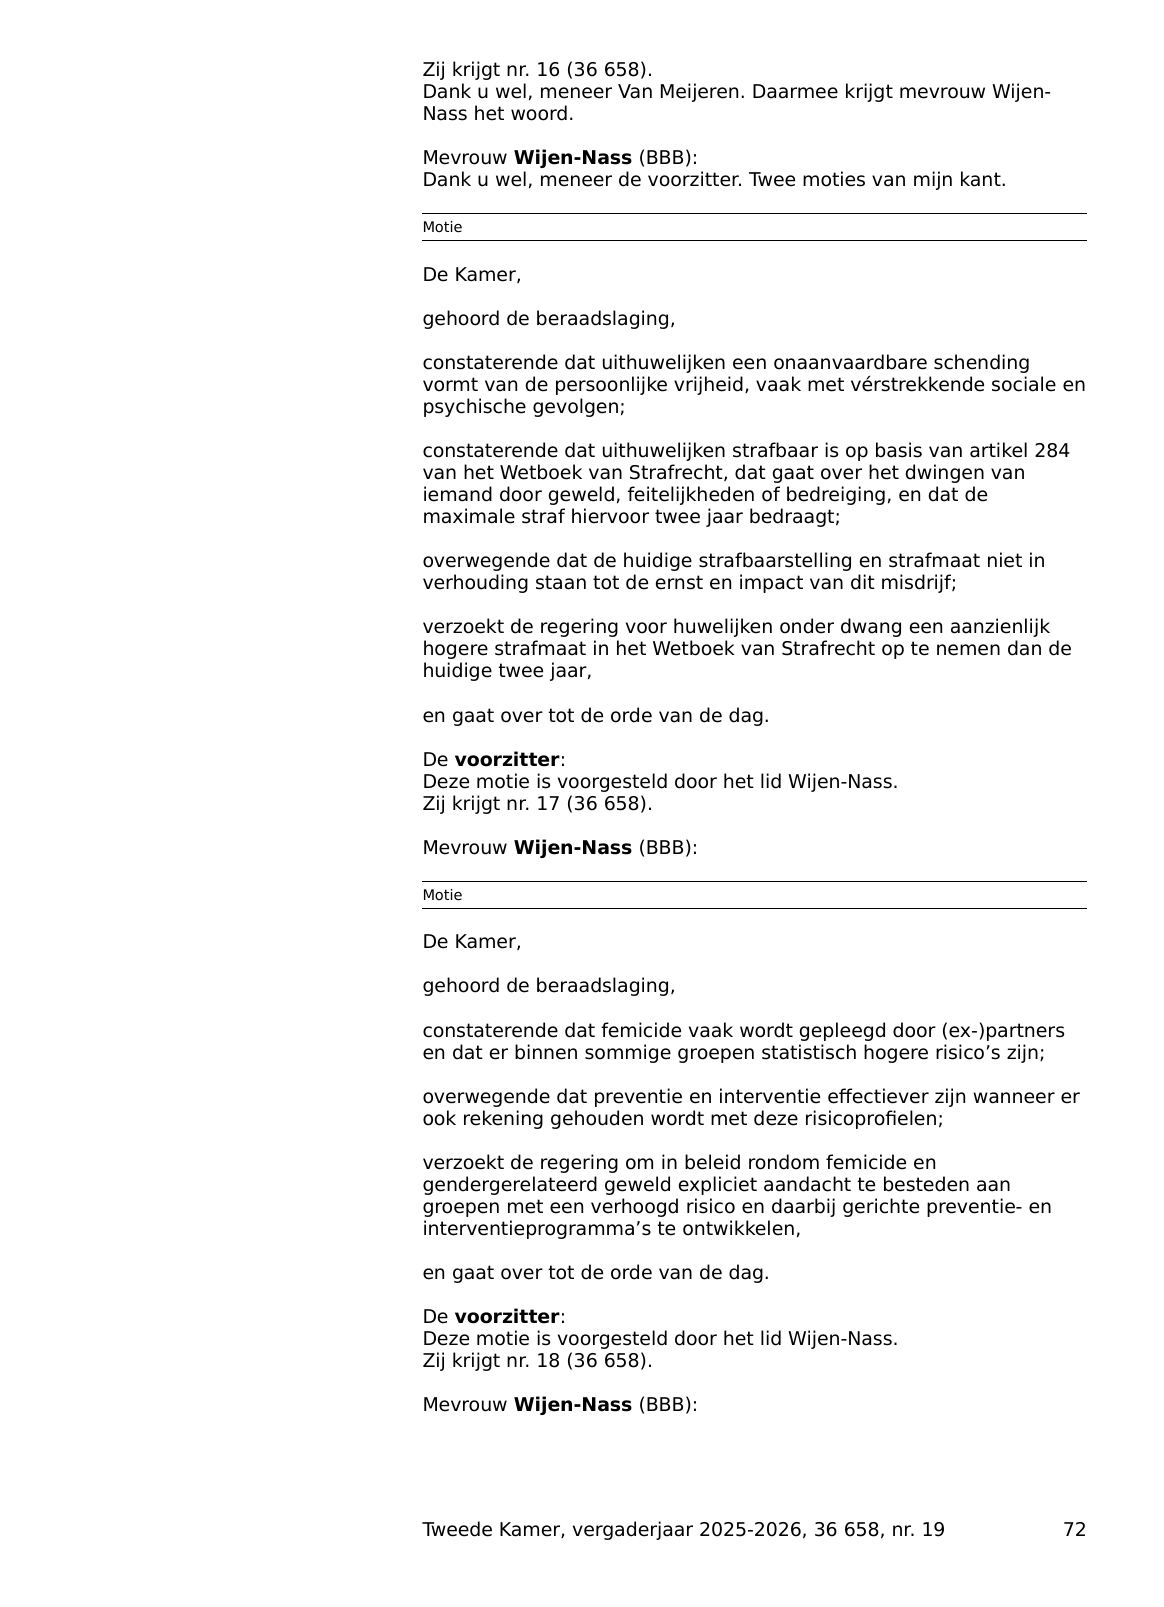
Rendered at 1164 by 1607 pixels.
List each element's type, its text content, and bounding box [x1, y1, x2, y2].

text Dank u wel, meneer de voorzitter. Twee moties van mijn kant. [422, 169, 1087, 191]
text Mevrouw Wijen-Nass (BBB): [422, 837, 1087, 859]
text Deze motie is voorgesteld door het lid Wijen-Nass. [422, 771, 1087, 793]
text Mevrouw Wijen-Nass (BBB): [422, 147, 1087, 169]
text constaterende dat uithuwelijken een onaanvaardbare schending vormt van de persoonlijke vrijheid, vaak met vérstrekkende sociale en psychische gevolgen; [422, 352, 1087, 418]
table_header Motie [422, 882, 1087, 908]
text constaterende dat femicide vaak wordt gepleegd door (ex-)partners en dat er binnen sommige groepen statistisch hogere risico’s zijn; [422, 1019, 1087, 1063]
text De voorzitter: [422, 1306, 1087, 1328]
text constaterende dat uithuwelijken strafbaar is op basis van artikel 284 van het Wetboek van Strafrecht, dat gaat over het dwingen van iemand door geweld, feitelijkheden of bedreiging, en dat de maximale straf hiervoor twee jaar bedraagt; [422, 440, 1087, 528]
text overwegende dat preventie en interventie effectiever zijn wanneer er ook rekening gehouden wordt met deze risicoprofielen; [422, 1086, 1087, 1130]
text De voorzitter: [422, 749, 1087, 771]
table_header Motie [422, 214, 1087, 240]
text De Kamer, [422, 931, 1087, 953]
text Dank u wel, meneer Van Meijeren. Daarmee krijgt mevrouw Wijen-Nass het woord. [422, 81, 1087, 125]
text en gaat over tot de orde van de dag. [422, 704, 1087, 726]
text en gaat over tot de orde van de dag. [422, 1262, 1087, 1284]
text Zij krijgt nr. 16 (36 658). [422, 59, 1087, 81]
text Zij krijgt nr. 18 (36 658). [422, 1350, 1087, 1372]
text verzoekt de regering om in beleid rondom femicide en gendergerelateerd geweld expliciet aandacht te besteden aan groepen met een verhoogd risico en daarbij gerichte preventie- en interventieprogramma’s te ontwikkelen, [422, 1152, 1087, 1240]
text Zij krijgt nr. 17 (36 658). [422, 793, 1087, 814]
text gehoord de beraadslaging, [422, 308, 1087, 330]
text verzoekt de regering voor huwelijken onder dwang een aanzienlijk hogere strafmaat in het Wetboek van Strafrecht op te nemen dan de huidige twee jaar, [422, 616, 1087, 682]
text Deze motie is voorgesteld door het lid Wijen-Nass. [422, 1328, 1087, 1350]
text Mevrouw Wijen-Nass (BBB): [422, 1394, 1087, 1416]
text gehoord de beraadslaging, [422, 975, 1087, 997]
text overwegende dat de huidige strafbaarstelling en strafmaat niet in verhouding staan tot de ernst en impact van dit misdrijf; [422, 550, 1087, 594]
text De Kamer, [422, 264, 1087, 286]
